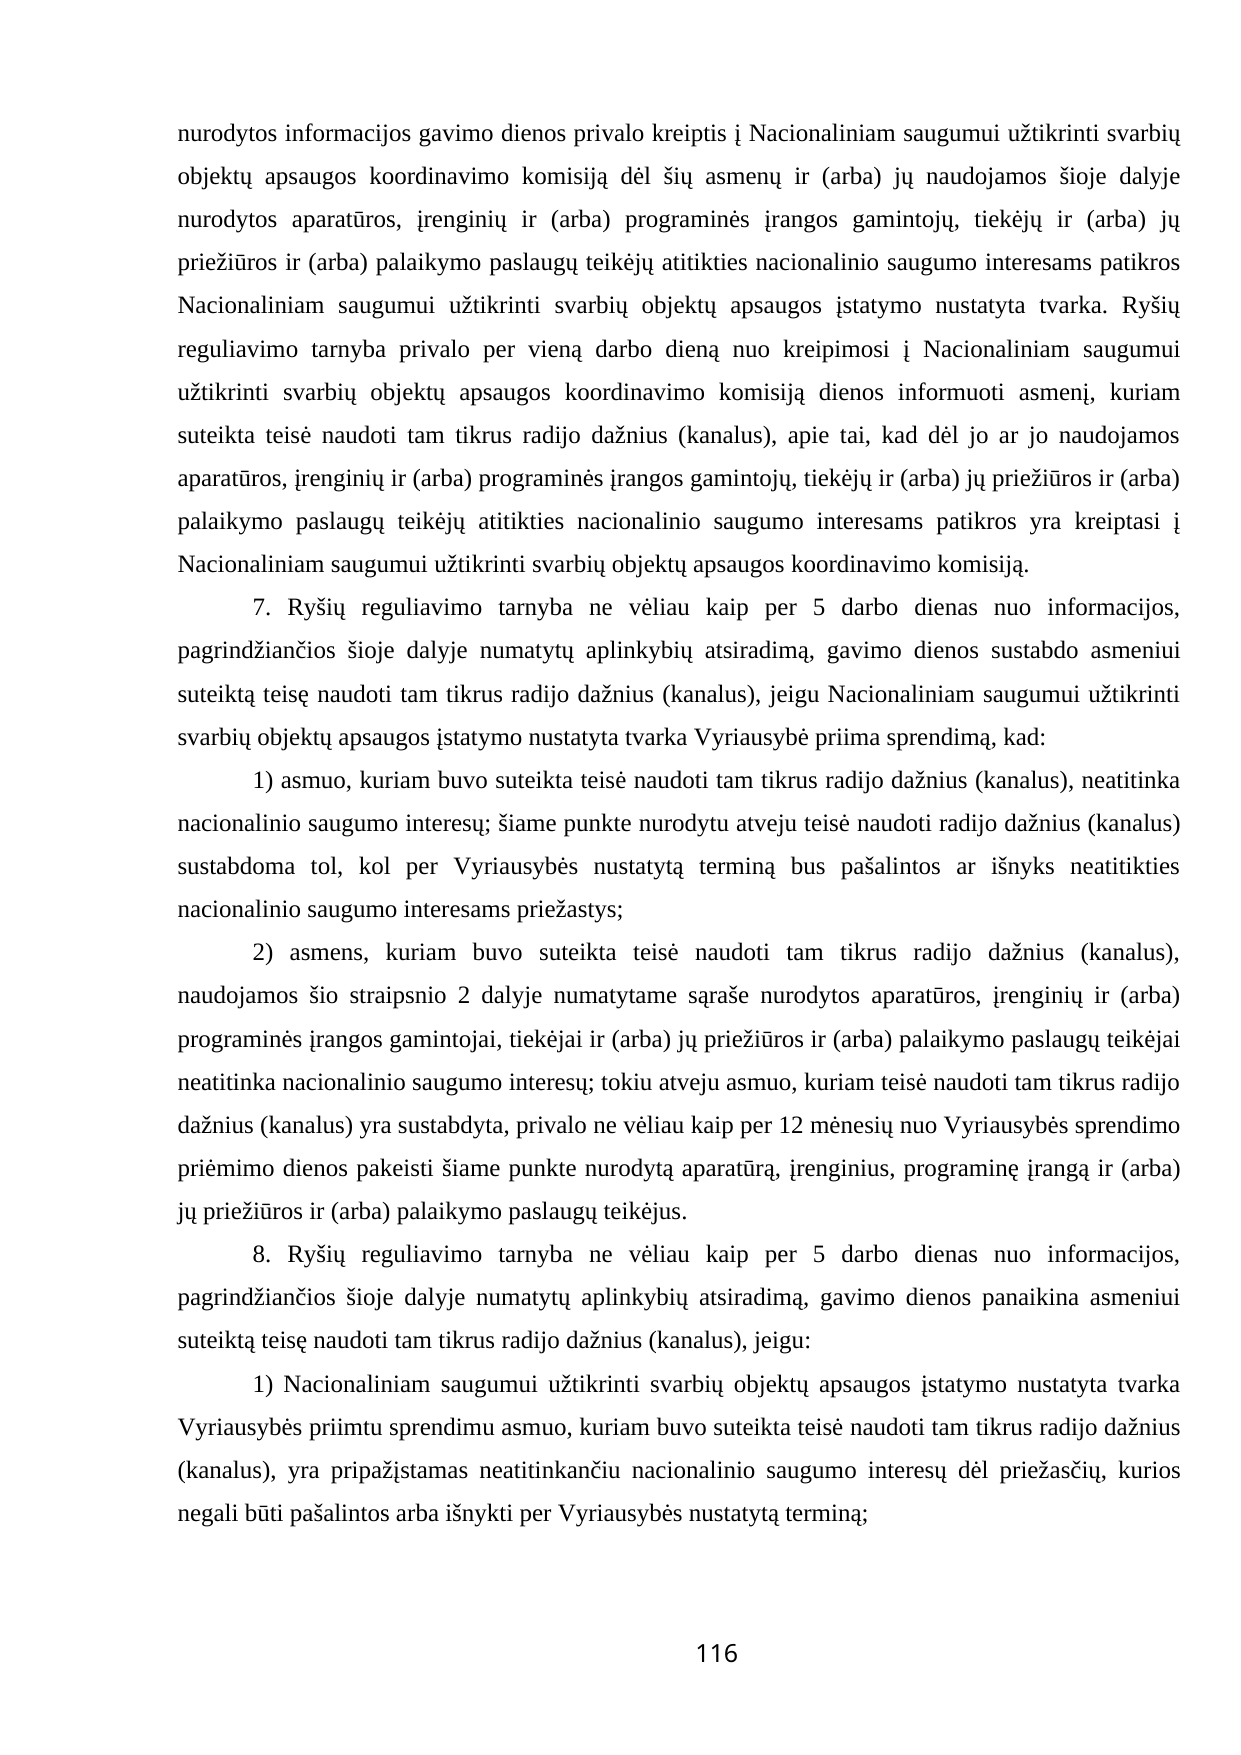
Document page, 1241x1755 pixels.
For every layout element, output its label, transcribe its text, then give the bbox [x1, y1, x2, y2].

text 8. Ryšių reguliavimo tarnyba ne vėliau kaip per 5 darbo dienas nuo informacijos, pagrindžiančios šioje dalyje numatytų aplinkybių atsiradimą, gavimo dienos panaikina asmeniui suteiktą teisę naudoti tam tikrus radijo dažnius (kanalus), jeigu: [177, 1239, 1181, 1354]
text 1) Nacionaliniam saugumui užtikrinti svarbių objektų apsaugos įstatymo nustatyta tvarka Vyriausybės priimtu sprendimu asmuo, kuriam buvo suteikta teisė naudoti tam tikrus radijo dažnius (kanalus), yra pripažįstamas neatitinkančiu nacionalinio saugumo interesų dėl priežasčių, kurios negali būti pašalintos arba išnykti per Vyriausybės nustatytą terminą; [177, 1369, 1181, 1527]
text nurodytos informacijos gavimo dienos privalo kreiptis į Nacionaliniam saugumui užtikrinti svarbių objektų apsaugos koordinavimo komisiją dėl šių asmenų ir (arba) jų naudojamos šioje dalyje nurodytos aparatūros, įrenginių ir (arba) programinės įrangos gamintojų, tiekėjų ir (arba) jų priežiūros ir (arba) palaikymo paslaugų teikėjų atitikties nacionalinio saugumo interesams patikros Nacionaliniam saugumui užtikrinti svarbių objektų apsaugos įstatymo nustatyta tvarka. Ryšių reguliavimo tarnyba privalo per vieną darbo dieną nuo kreipimosi į Nacionaliniam saugumui užtikrinti svarbių objektų apsaugos koordinavimo komisiją dienos informuoti asmenį, kuriam suteikta teisė naudoti tam tikrus radijo dažnius (kanalus), apie tai, kad dėl jo ar jo naudojamos aparatūros, įrenginių ir (arba) programinės įrangos gamintojų, tiekėjų ir (arba) jų priežiūros ir (arba) palaikymo paslaugų teikėjų atitikties nacionalinio saugumo interesams patikros yra kreiptasi į Nacionaliniam saugumui užtikrinti svarbių objektų apsaugos koordinavimo komisiją. [177, 118, 1181, 578]
text 1) asmuo, kuriam buvo suteikta teisė naudoti tam tikrus radijo dažnius (kanalus), neatitinka nacionalinio saugumo interesų; šiame punkte nurodytu atveju teisė naudoti radijo dažnius (kanalus) sustabdoma tol, kol per Vyriausybės nustatytą terminą bus pašalintos ar išnyks neatitikties nacionalinio saugumo interesams priežastys; [177, 765, 1181, 923]
text 2) asmens, kuriam buvo suteikta teisė naudoti tam tikrus radijo dažnius (kanalus), naudojamos šio straipsnio 2 dalyje numatytame sąraše nurodytos aparatūros, įrenginių ir (arba) programinės įrangos gamintojai, tiekėjai ir (arba) jų priežiūros ir (arba) palaikymo paslaugų teikėjai neatitinka nacionalinio saugumo interesų; tokiu atveju asmuo, kuriam teisė naudoti tam tikrus radijo dažnius (kanalus) yra sustabdyta, privalo ne vėliau kaip per 12 mėnesių nuo Vyriausybės sprendimo priėmimo dienos pakeisti šiame punkte nurodytą aparatūrą, įrenginius, programinę įrangą ir (arba) jų priežiūros ir (arba) palaikymo paslaugų teikėjus. [177, 937, 1181, 1225]
text 7. Ryšių reguliavimo tarnyba ne vėliau kaip per 5 darbo dienas nuo informacijos, pagrindžiančios šioje dalyje numatytų aplinkybių atsiradimą, gavimo dienos sustabdo asmeniui suteiktą teisę naudoti tam tikrus radijo dažnius (kanalus), jeigu Nacionaliniam saugumui užtikrinti svarbių objektų apsaugos įstatymo nustatyta tvarka Vyriausybė priima sprendimą, kad: [177, 592, 1181, 751]
